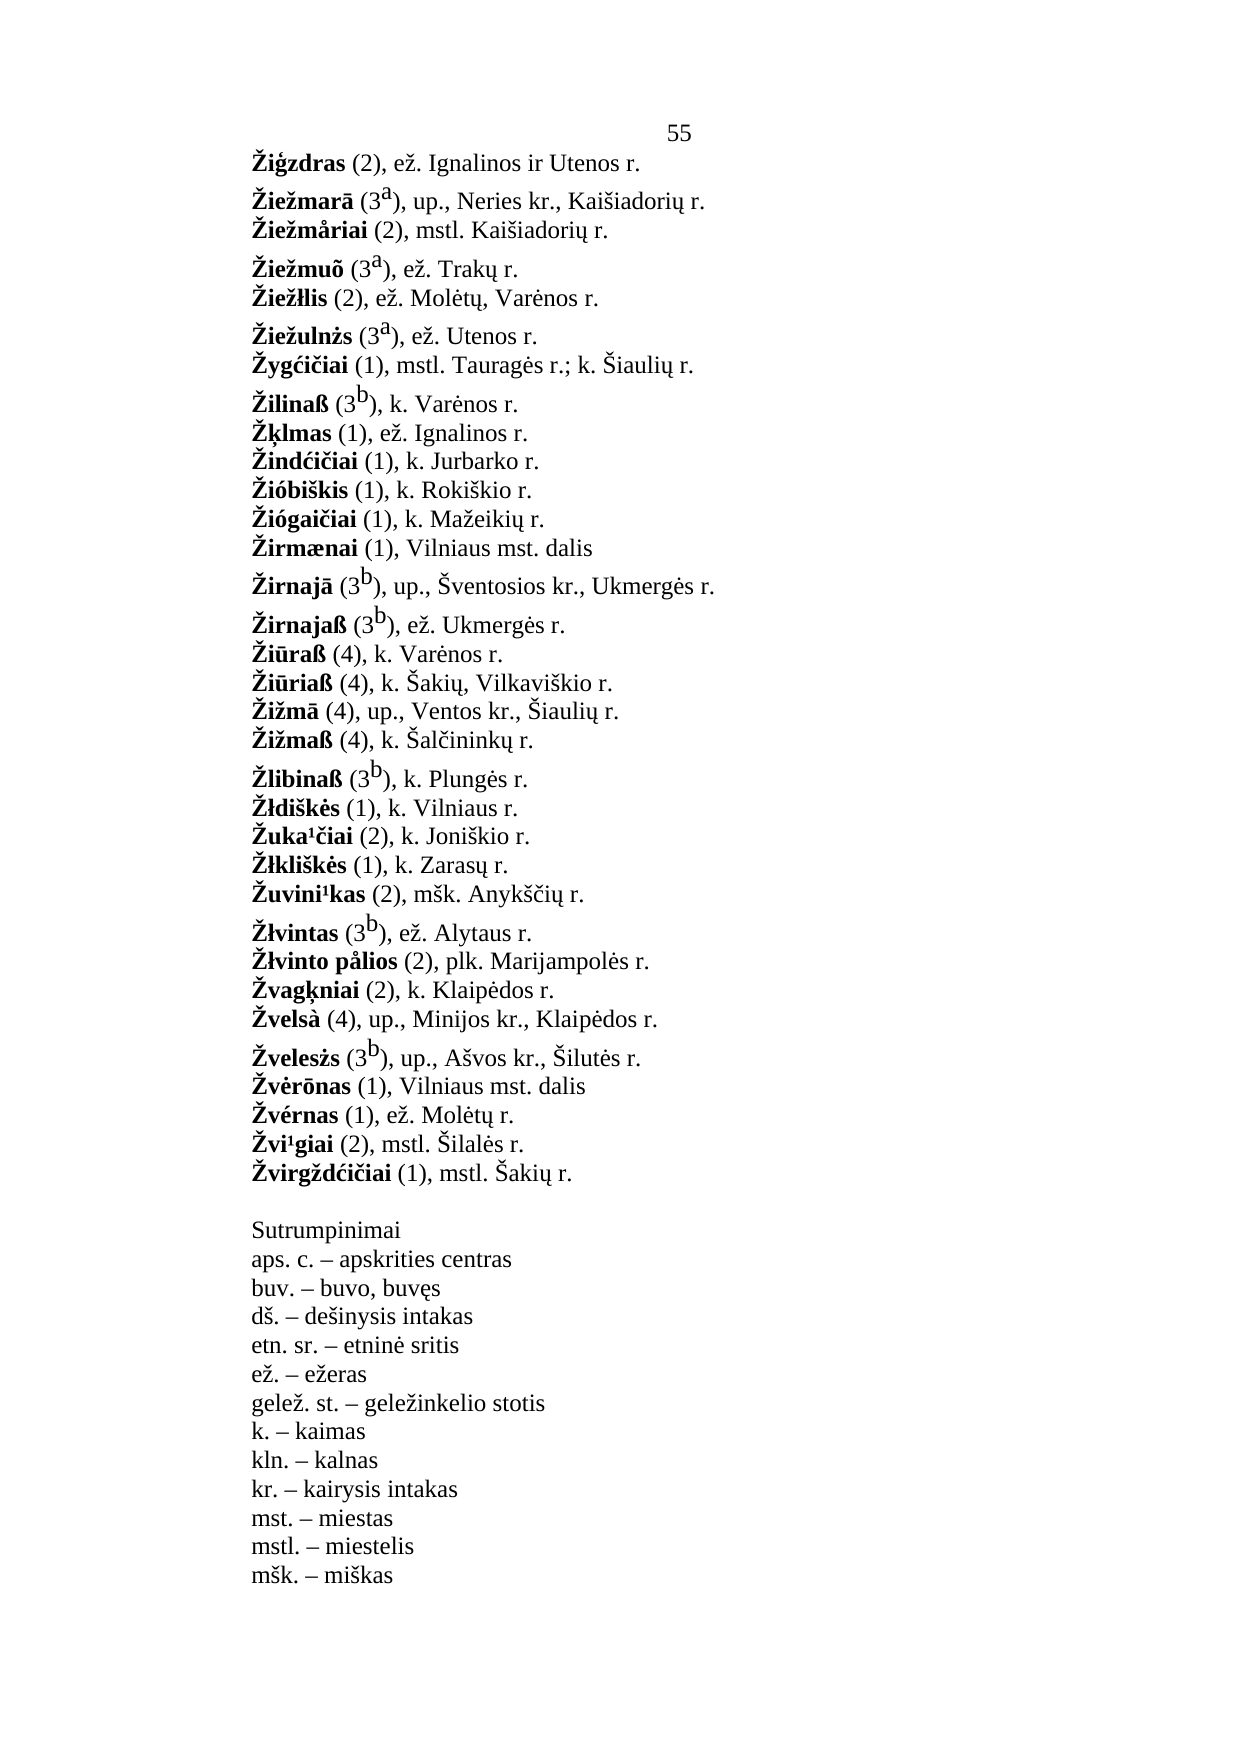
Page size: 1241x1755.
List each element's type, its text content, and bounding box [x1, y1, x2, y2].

text Žvi¹giai (2), mstl. Šilalės r. [177, 1129, 1181, 1158]
text buv. – buvo, buvęs [177, 1273, 1181, 1301]
text Žióbiškis (1), k. Rokiškio r. [177, 475, 1181, 504]
text Žiógaičiai (1), k. Mažeikių r. [177, 504, 1181, 533]
text Žirmænai (1), Vilniaus mst. dalis [177, 533, 1181, 561]
text Žuvini¹kas (2), mšk. Anykščių r. [177, 879, 1181, 908]
text Žiežulnżs (3a), ež. Utenos r. [177, 311, 1181, 350]
text mšk. – miškas [177, 1560, 1181, 1589]
text ež. – ežeras [177, 1359, 1181, 1388]
text Žvėrōnas (1), Vilniaus mst. dalis [177, 1071, 1181, 1100]
text gelež. st. – geležinkelio stotis [177, 1388, 1181, 1416]
text Žygćičiai (1), mstl. Tauragės r.; k. Šiaulių r. [177, 350, 1181, 379]
text Žuka¹čiai (2), k. Joniškio r. [177, 821, 1181, 850]
text Žłvinto pålios (2), plk. Marijampolės r. [177, 946, 1181, 975]
text kr. – kairysis intakas [177, 1474, 1181, 1503]
text k. – kaimas [177, 1416, 1181, 1445]
text Žiūriaß (4), k. Šakių, Vilkaviškio r. [177, 668, 1181, 696]
text aps. c. – apskrities centras [177, 1244, 1181, 1273]
text Žiežmuõ (3a), ež. Trakų r. [177, 244, 1181, 283]
text Žižmaß (4), k. Šalčininkų r. [177, 725, 1181, 754]
text Žiežmarā (3a), up., Neries kr., Kaišiadorių r. [177, 176, 1181, 215]
text Žvelsà (4), up., Minijos kr., Klaipėdos r. [177, 1004, 1181, 1033]
text Žvérnas (1), ež. Molėtų r. [177, 1100, 1181, 1129]
text Žłdiškės (1), k. Vilniaus r. [177, 793, 1181, 821]
text Žvirgždćičiai (1), mstl. Šakių r. [177, 1158, 1181, 1186]
text Žiežmåriai (2), mstl. Kaišiadorių r. [177, 215, 1181, 244]
text Žvagķniai (2), k. Klaipėdos r. [177, 975, 1181, 1004]
text Žłkliškės (1), k. Zarasų r. [177, 850, 1181, 879]
text mst. – miestas [177, 1503, 1181, 1531]
text Žłvintas (3b), ež. Alytaus r. [177, 908, 1181, 946]
text Žindćičiai (1), k. Jurbarko r. [177, 446, 1181, 475]
text Žirnajaß (3b), ež. Ukmergės r. [177, 600, 1181, 639]
text Žķlmas (1), ež. Ignalinos r. [177, 418, 1181, 446]
text Žiežłlis (2), ež. Molėtų, Varėnos r. [177, 283, 1181, 311]
text Žlibinaß (3b), k. Plungės r. [177, 754, 1181, 793]
text Žiūraß (4), k. Varėnos r. [177, 639, 1181, 668]
text etn. sr. – etninė sritis [177, 1330, 1181, 1359]
text Žvelesżs (3b), up., Ašvos kr., Šilutės r. [177, 1033, 1181, 1071]
text kln. – kalnas [177, 1445, 1181, 1474]
text mstl. – miestelis [177, 1531, 1181, 1560]
text Žirnajā (3b), up., Šventosios kr., Ukmergės r. [177, 561, 1181, 600]
text Žiģzdras (2), ež. Ignalinos ir Utenos r. [177, 148, 1181, 176]
text Žižmā (4), up., Ventos kr., Šiaulių r. [177, 696, 1181, 725]
text Žilinaß (3b), k. Varėnos r. [177, 379, 1181, 418]
text dš. – dešinysis intakas [177, 1301, 1181, 1330]
text Sutrumpinimai [177, 1215, 1181, 1244]
